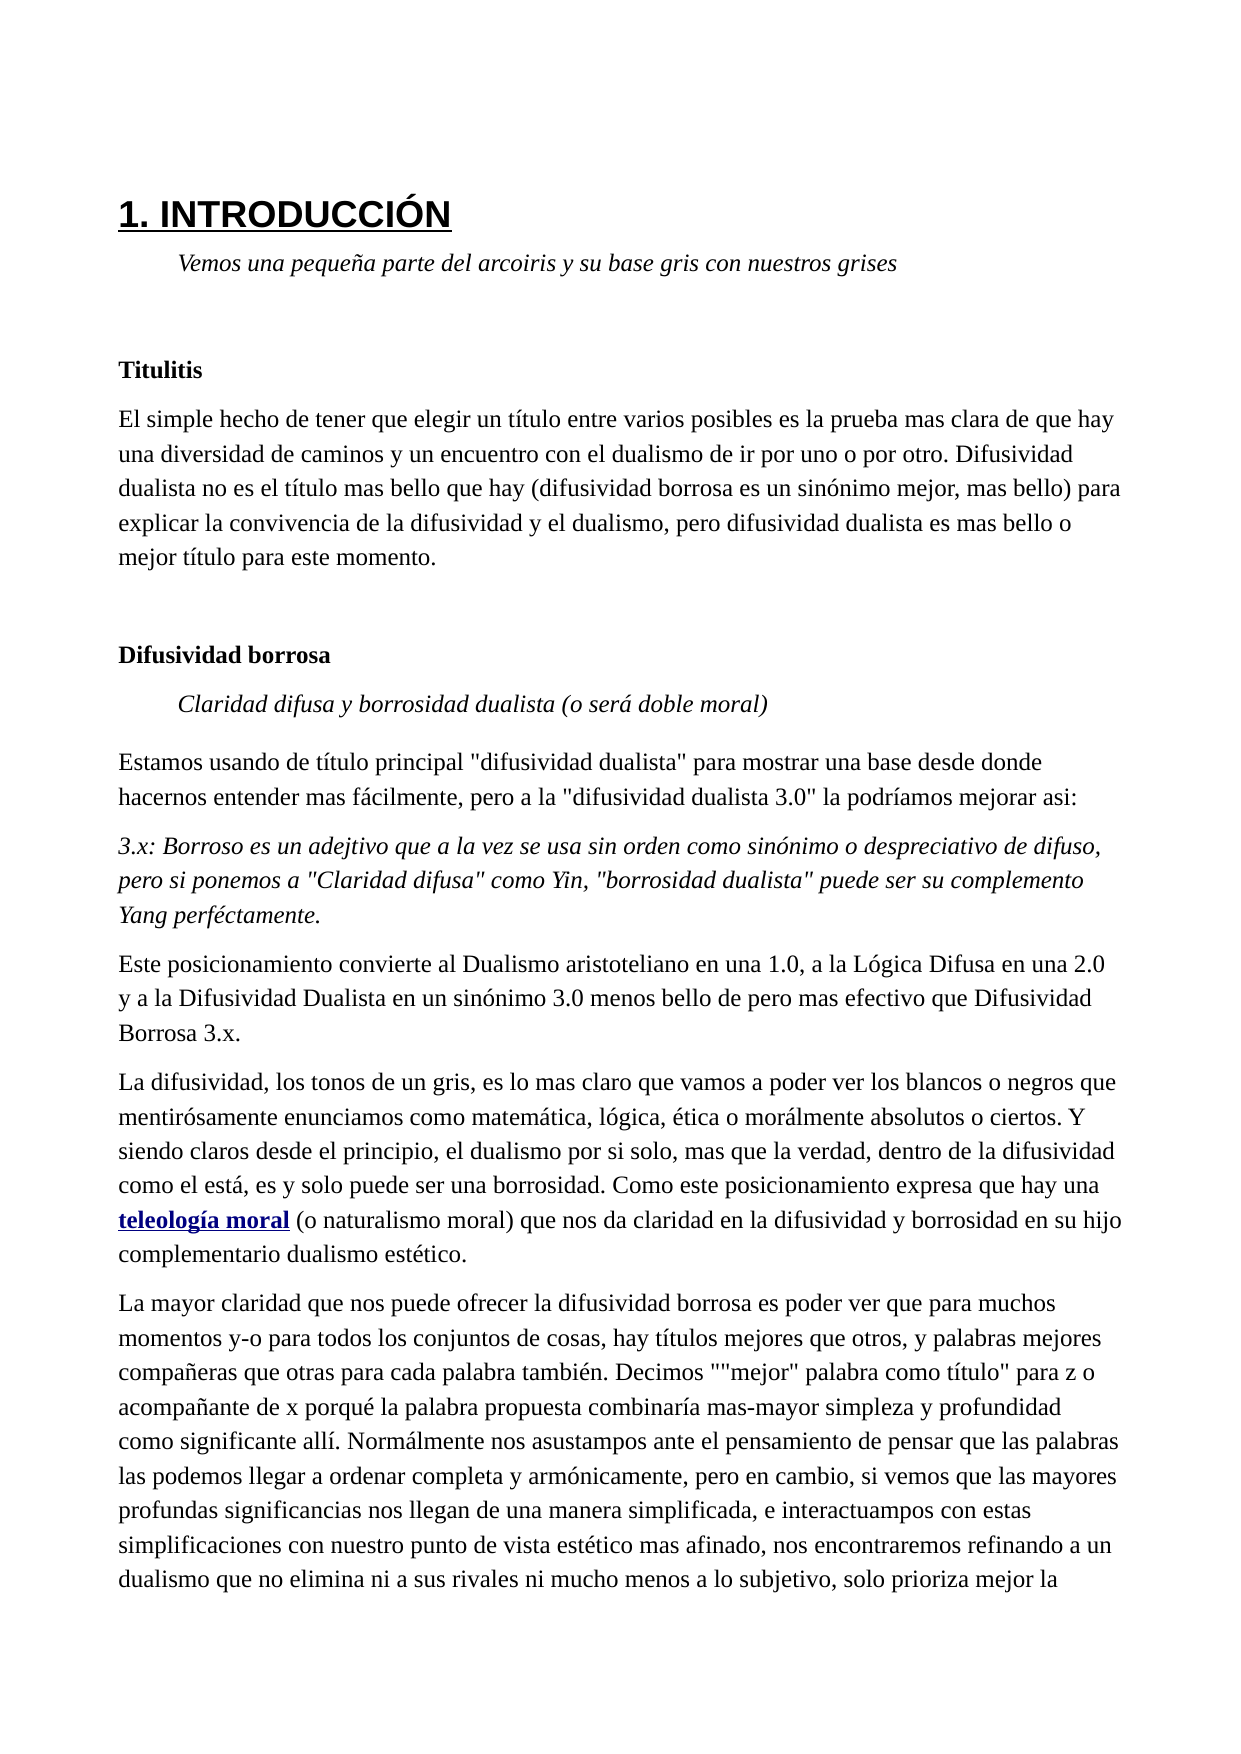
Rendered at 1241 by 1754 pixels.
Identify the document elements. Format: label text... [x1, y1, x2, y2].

text Titulitis [118, 355, 1122, 384]
text Difusividad borrosa [118, 640, 1122, 669]
text Este posicionamiento convierte al Dualismo aristoteliano en una 1.0, a la Lógica Difusa en una 2.0 y a la Difusividad Dualista en un sinónimo 3.0 menos bello de pero mas efectivo que Difusividad Borrosa 3.x. [118, 949, 1122, 1047]
text Claridad difusa y borrosidad dualista (o será doble moral) [177, 689, 1063, 718]
subtitle 1. INTRODUCCIÓN [118, 192, 1122, 235]
text 3.x: Borroso es un adejtivo que a la vez se usa sin orden como sinónimo o despreciativo de difuso, pero si ponemos a "Claridad difusa" como Yin, "borrosidad dualista" puede ser su complemento Yang perféctamente. [118, 831, 1122, 929]
text Vemos una pequeña parte del arcoiris y su base gris con nuestros grises [177, 248, 1063, 277]
text El simple hecho de tener que elegir un título entre varios posibles es la prueba mas clara de que hay una diversidad de caminos y un encuentro con el dualismo de ir por uno o por otro. Difusividad dualista no es el título mas bello que hay (difusividad borrosa es un sinónimo mejor, mas bello) para explicar la convivencia de la difusividad y el dualismo, pero difusividad dualista es mas bello o mejor título para este momento. [118, 404, 1122, 571]
text Estamos usando de título principal "difusividad dualista" para mostrar una base desde donde hacernos entender mas fácilmente, pero a la "difusividad dualista 3.0" la podríamos mejorar asi: [118, 747, 1122, 811]
text La mayor claridad que nos puede ofrecer la difusividad borrosa es poder ver que para muchos momentos y-o para todos los conjuntos de cosas, hay títulos mejores que otros, y palabras mejores compañeras que otras para cada palabra también. Decimos ""mejor" palabra como título" para z o acompañante de x porqué la palabra propuesta combinaría mas-mayor simpleza y profundidad como significante allí. Normálmente nos asustampos ante el pensamiento de pensar que las palabras las podemos llegar a ordenar completa y armónicamente, pero en cambio, si vemos que las mayores profundas significancias nos llegan de una manera simplificada, e interactuampos con estas simplificaciones con nuestro punto de vista estético mas afinado, nos encontraremos refinando a un dualismo que no elimina ni a sus rivales ni mucho menos a lo subjetivo, solo prioriza mejor la [118, 1288, 1122, 1593]
text La difusividad, los tonos de un gris, es lo mas claro que vamos a poder ver los blancos o negros que mentirósamente enunciamos como matemática, lógica, ética o morálmente absolutos o ciertos. Y siendo claros desde el principio, el dualismo por si solo, mas que la verdad, dentro de la difusividad como el está, es y solo puede ser una borrosidad. Como este posicionamiento expresa que hay una teleología moral (o naturalismo moral) que nos da claridad en la difusividad y borrosidad en su hijo complementario dualismo estético. [118, 1067, 1122, 1268]
